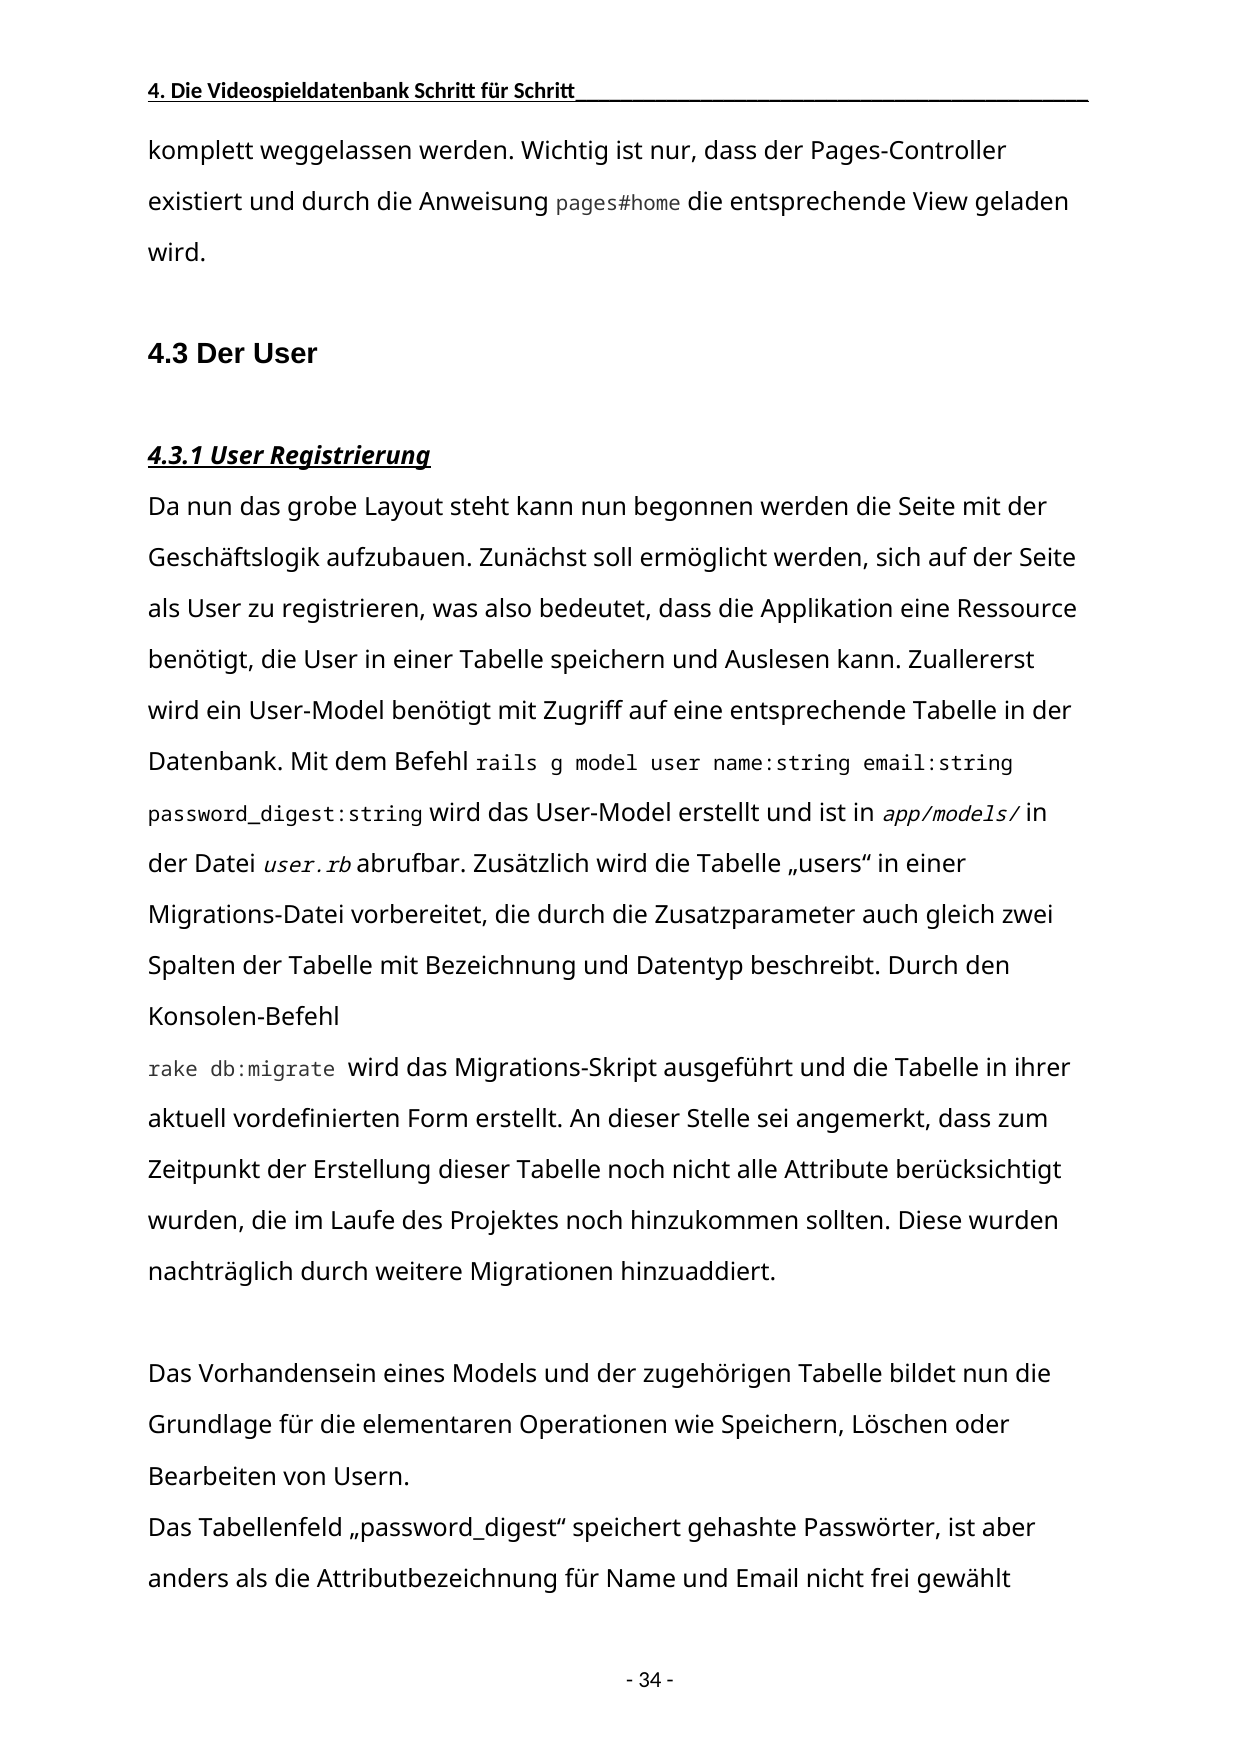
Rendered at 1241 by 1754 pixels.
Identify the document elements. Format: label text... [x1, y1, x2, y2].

text komplett weggelassen werden. Wichtig ist nur, dass der Pages-Controller existiert und durch die Anweisung pages#home die entsprechende View geladen wird. [148, 133, 1093, 269]
text Das Tabellenfeld „password_digest“ speichert gehashte Passwörter, ist aber anders als die Attributbezeichnung für Name und Email nicht frei gewählt [148, 1509, 1093, 1594]
text rake db:migrate wird das Migrations-Skript ausgeführt und die Tabelle in ihrer aktuell vordefinierten Form erstellt. An dieser Stelle sei angemerkt, dass zum Zeitpunkt der Erstellung dieser Tabelle noch nicht alle Attribute berücksichtigt wurden, die im Laufe des Projektes noch hinzukommen sollten. Diese wurden nachträglich durch weitere Migrationen hinzuaddiert. [148, 1050, 1093, 1288]
text Da nun das grobe Layout steht kann nun begonnen werden die Seite mit der Geschäftslogik aufzubauen. Zunächst soll ermöglicht werden, sich auf der Seite als User zu registrieren, was also bedeutet, dass die Applikation eine Ressource benötigt, die User in einer Tabelle speichern und Auslesen kann. Zuallererst wird ein User-Model benötigt mit Zugriff auf eine entsprechende Tabelle in der Datenbank. Mit dem Befehl rails g model user name:string email:string password_digest:string wird das User-Model erstellt und ist in app/models/ in der Datei user.rb abrufbar. Zusätzlich wird die Tabelle „users“ in einer Migrations-Datei vorbereitet, die durch die Zusatzparameter auch gleich zwei Spalten der Tabelle mit Bezeichnung und Datentyp beschreibt. Durch den Konsolen-Befehl [148, 488, 1093, 1033]
subtitle 4.3.1 User Registrierung [148, 437, 1093, 471]
text Das Vorhandensein eines Models und der zugehörigen Tabelle bildet nun die Grundlage für die elementaren Operationen wie Speichern, Löschen oder Bearbeiten von Usern. [148, 1356, 1093, 1492]
subtitle 4.3 Der User [148, 336, 1093, 370]
